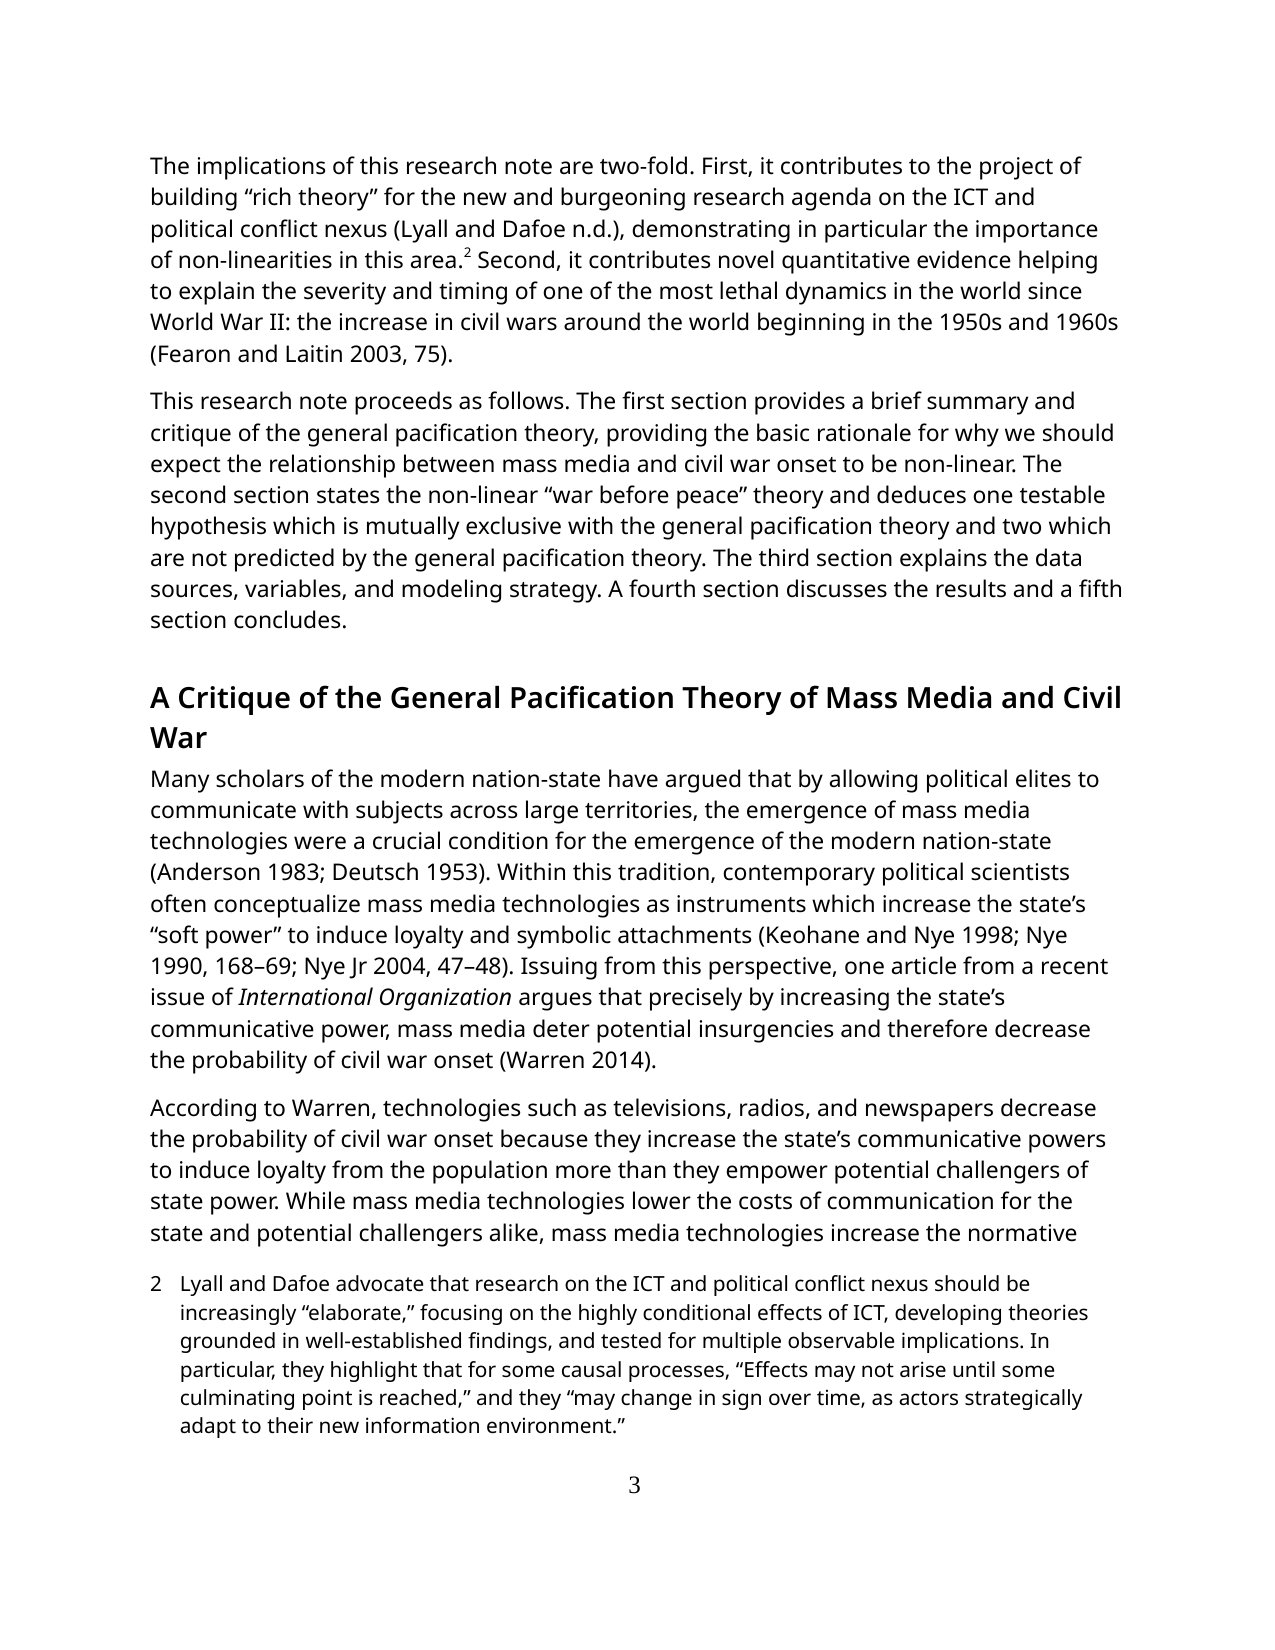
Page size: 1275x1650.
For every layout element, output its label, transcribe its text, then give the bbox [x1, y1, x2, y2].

subtitle A Critique of the General Pacification Theory of Mass Media and Civil War [150, 677, 1125, 757]
text Many scholars of the modern nation-state have argued that by allowing political elites to communicate with subjects across large territories, the emergence of mass media technologies were a crucial condition for the emergence of the modern nation-state (Anderson 1983; Deutsch 1953). Within this tradition, contemporary political scientists often conceptualize mass media technologies as instruments which increase the state’s “soft power” to induce loyalty and symbolic attachments (Keohane and Nye 1998; Nye 1990, 168–69; Nye Jr 2004, 47–48). Issuing from this perspective, one article from a recent issue of International Organization argues that precisely by increasing the state’s communicative power, mass media deter potential insurgencies and therefore decrease the probability of civil war onset (Warren 2014). [150, 763, 1125, 1075]
text Lyall and Dafoe advocate that research on the ICT and political conflict nexus should be increasingly “elaborate,” focusing on the highly conditional effects of ICT, developing theories grounded in well-established findings, and tested for multiple observable implications. In particular, they highlight that for some causal processes, “Effects may not arise until some culminating point is reached,” and they “may change in sign over time, as actors strategically adapt to their new information environment.” [150, 1269, 1125, 1440]
text According to Warren, technologies such as televisions, radios, and newspapers decrease the probability of civil war onset because they increase the state’s communicative powers to induce loyalty from the population more than they empower potential challengers of state power. While mass media technologies lower the costs of communication for the state and potential challengers alike, mass media technologies increase the normative [150, 1092, 1125, 1248]
text This research note proceeds as follows. The first section provides a brief summary and critique of the general pacification theory, providing the basic rationale for why we should expect the relationship between mass media and civil war onset to be non-linear. The second section states the non-linear “war before peace” theory and deduces one testable hypothesis which is mutually exclusive with the general pacification theory and two which are not predicted by the general pacification theory. The third section explains the data sources, variables, and modeling strategy. A fourth section discusses the results and a fifth section concludes. [150, 385, 1125, 635]
text The implications of this research note are two-fold. First, it contributes to the project of building “rich theory” for the new and burgeoning research agenda on the ICT and political conflict nexus (Lyall and Dafoe n.d.), demonstrating in particular the importance of non-linearities in this area. Second, it contributes novel quantitative evidence helping to explain the severity and timing of one of the most lethal dynamics in the world since World War II: the increase in civil wars around the world beginning in the 1950s and 1960s (Fearon and Laitin 2003, 75). [150, 150, 1125, 369]
